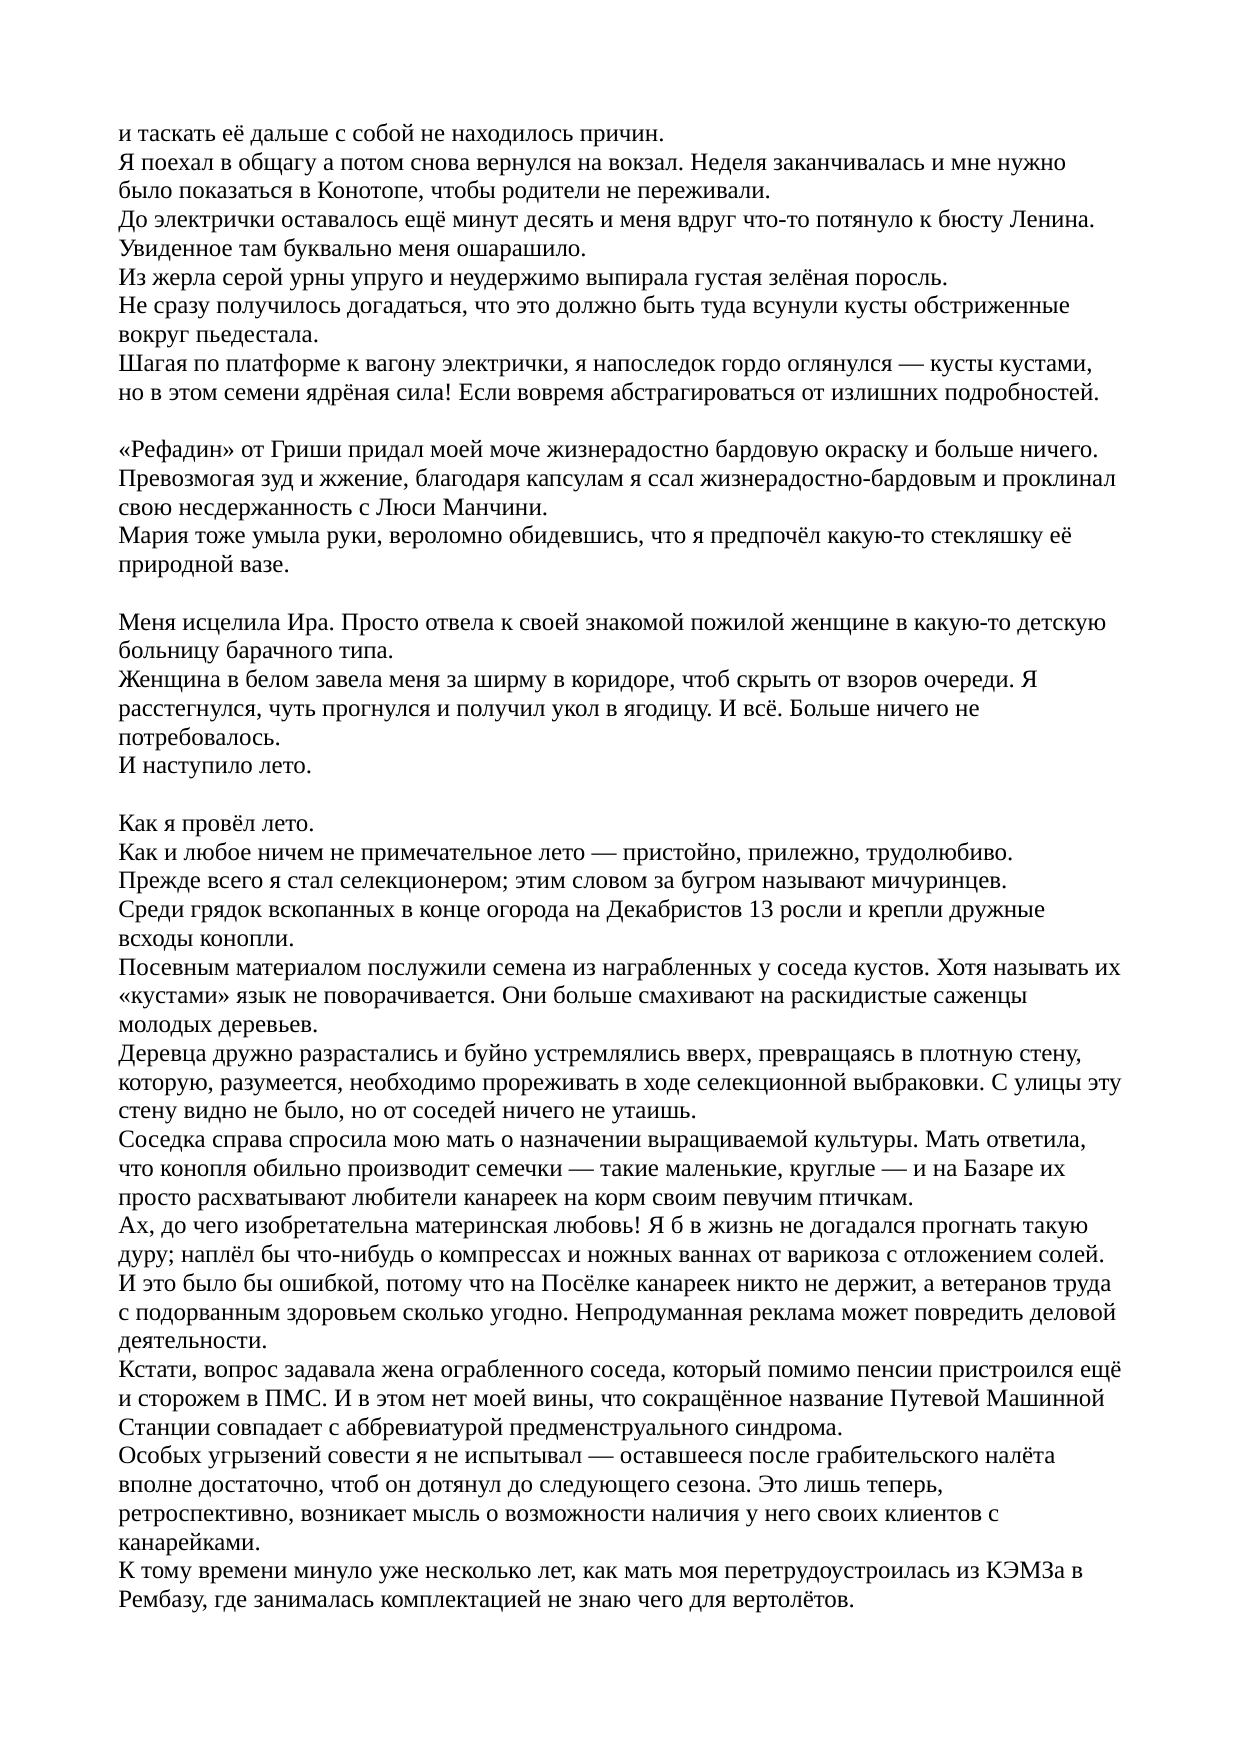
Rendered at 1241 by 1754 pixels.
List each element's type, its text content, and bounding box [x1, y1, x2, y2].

text и таскать её дальше с собой не находилось причин. [118, 118, 1122, 147]
text Шагая по платформе к вагону электрички, я напоследок гордо оглянулся — кусты кустами, но в этом семени ядрёная сила! Если вовремя абстрагироваться от излишних подробностей. [118, 348, 1122, 406]
text Как и любое ничем не примечательное лето — пристойно, прилежно, трудолюбиво. [118, 837, 1122, 866]
text До электрички оставалось ещё минут десять и меня вдруг что-то потянуло к бюсту Ленина. [118, 204, 1122, 233]
text И наступило лето. [118, 751, 1122, 779]
text Меня исцелила Ира. Просто отвела к своей знакомой пожилой женщине в какую-то детскую больницу барачного типа. [118, 607, 1122, 664]
text Кстати, вопрос задавала жена ограбленного соседа, который помимо пенсии пристроился ещё и сторожем в ПМС. И в этом нет моей вины, что сокращённое название Путевой Машинной Станции совпадает с аббревиатурой предменструального синдрома. [118, 1354, 1122, 1441]
text Среди грядок вскопанных в конце огорода на Декабристов 13 росли и крепли дружные всходы конопли. [118, 894, 1122, 952]
text К тому времени минуло уже несколько лет, как мать моя перетрудоустроилась из КЭМЗа в Рембазу, где занималась комплектацией не знаю чего для вертолётов. [118, 1556, 1122, 1613]
text Посевным материалом послужили семена из награбленных у соседа кустов. Хотя называть их «кустами» язык не поворачивается. Они больше смахивают на раскидистые саженцы молодых деревьев. [118, 952, 1122, 1038]
text Деревца дружно разрастались и буйно устремлялись вверх, превращаясь в плотную стену, которую, разумеется, необходимо прореживать в ходе селекционной выбраковки. С улицы эту стену видно не было, но от соседей ничего не утаишь. [118, 1038, 1122, 1124]
text «Рефадин» от Гриши придал моей моче жизнерадостно бардовую окраску и больше ничего. Превозмогая зуд и жжение, благодаря капсулам я ссал жизнерадостно-бардовым и проклинал свою несдержанность с Люси Манчини. [118, 434, 1122, 521]
text Женщина в белом завела меня за ширму в коридоре, чтоб скрыть от взоров очереди. Я расстегнулся, чуть прогнулся и получил укол в ягодицу. И всё. Больше ничего не потребовалось. [118, 664, 1122, 751]
text Увиденное там буквально меня ошарашило. [118, 233, 1122, 262]
text Особых угрызений совести я не испытывал — оставшееся после грабительского налёта вполне достаточно, чтоб он дотянул до следующего сезона. Это лишь теперь, ретроспективно, возникает мысль о возможности наличия у него своих клиентов с канарейками. [118, 1441, 1122, 1556]
text Из жерла серой урны упруго и неудержимо выпирала густая зелёная поросль. [118, 262, 1122, 291]
text Прежде всего я стал селекционером; этим словом за бугром называют мичуринцев. [118, 866, 1122, 894]
text Ах, до чего изобретательна материнская любовь! Я б в жизнь не догадался прогнать такую дуру; наплёл бы что-нибудь о компрессах и ножных ваннах от варикоза с отложением солей. И это было бы ошибкой, потому что на Посёлке канареек никто не держит, а ветеранов труда с подорванным здоровьем сколько угодно. Непродуманная реклама может повредить деловой деятельности. [118, 1211, 1122, 1354]
text Как я провёл лето. [118, 808, 1122, 837]
text Не сразу получилось догадаться, что это должно быть туда всунули кусты обстриженные вокруг пьедестала. [118, 291, 1122, 348]
text Мария тоже умыла руки, вероломно обидевшись, что я предпочёл какую-то стекляшку её природной вазе. [118, 521, 1122, 578]
text Я поехал в общагу а потом снова вернулся на вокзал. Неделя заканчивалась и мне нужно было показаться в Конотопе, чтобы родители не переживали. [118, 147, 1122, 204]
text Соседка справа спросила мою мать о назначении выращиваемой культуры. Мать ответила, что конопля обильно производит семечки — такие маленькие, круглые — и на Базаре их просто расхватывают любители канареек на корм своим певучим птичкам. [118, 1124, 1122, 1211]
